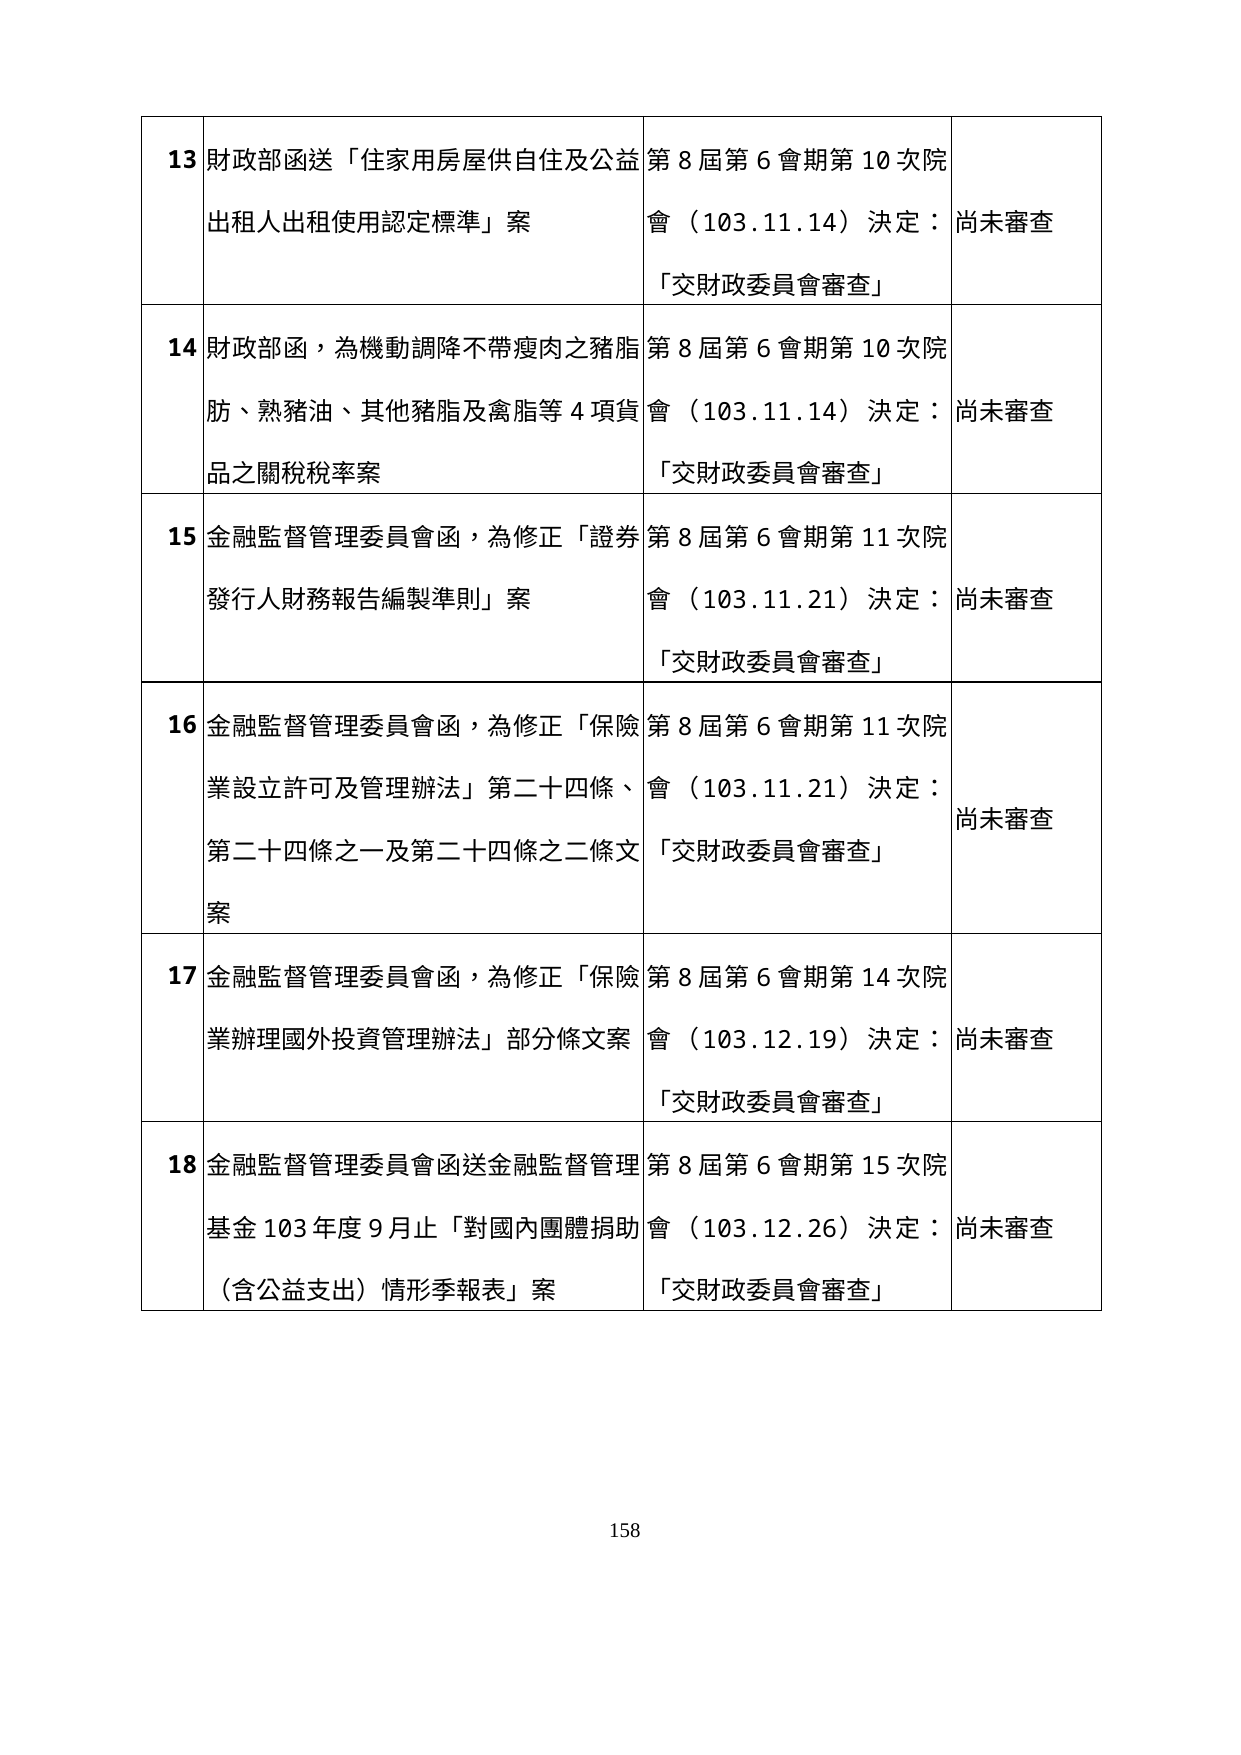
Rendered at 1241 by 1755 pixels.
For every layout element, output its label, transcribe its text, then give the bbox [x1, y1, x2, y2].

table_cell [142, 305, 203, 493]
table_cell 金融監督管理委員會函，為修正「保險業辦理國外投資管理辦法」部分條文案 [204, 934, 643, 1121]
table_cell 尚未審查 [952, 683, 1101, 932]
table_cell 財政部函送「住家用房屋供自住及公益出租人出租使用認定標準」案 [204, 117, 643, 304]
table_cell [142, 494, 203, 681]
table_cell 第8屆第6會期第10次院會（103.11.14）決定：「交財政委員會審查」 [644, 305, 951, 493]
table_cell [142, 683, 203, 932]
table_cell 金融監督管理委員會函，為修正「保險業設立許可及管理辦法」第二十四條、第二十四條之一及第二十四條之二條文案 [204, 683, 643, 932]
table_cell [142, 1122, 203, 1309]
table_cell 尚未審查 [952, 934, 1101, 1121]
table_cell 第8屆第6會期第11次院會（103.11.21）決定：「交財政委員會審查」 [644, 494, 951, 681]
table_cell 尚未審查 [952, 117, 1101, 304]
table_cell [142, 117, 203, 304]
table_cell 尚未審查 [952, 1122, 1101, 1309]
table_cell 第8屆第6會期第11次院會（103.11.21）決定：「交財政委員會審查」 [644, 683, 951, 932]
table_cell 尚未審查 [952, 305, 1101, 493]
table_cell 財政部函，為機動調降不帶瘦肉之豬脂肪、熟豬油、其他豬脂及禽脂等4項貨品之關稅稅率案 [204, 305, 643, 493]
table_cell 第8屆第6會期第15次院會（103.12.26）決定：「交財政委員會審查」 [644, 1122, 951, 1309]
table_cell 第8屆第6會期第10次院會（103.11.14）決定：「交財政委員會審查」 [644, 117, 951, 304]
table_cell 金融監督管理委員會函送金融監督管理基金103年度9月止「對國內團體捐助（含公益支出）情形季報表」案 [204, 1122, 643, 1309]
table_cell 第8屆第6會期第14次院會（103.12.19）決定：「交財政委員會審查」 [644, 934, 951, 1121]
table_cell [142, 934, 203, 1121]
table_cell 尚未審查 [952, 494, 1101, 681]
table_cell 金融監督管理委員會函，為修正「證券發行人財務報告編製準則」案 [204, 494, 643, 681]
